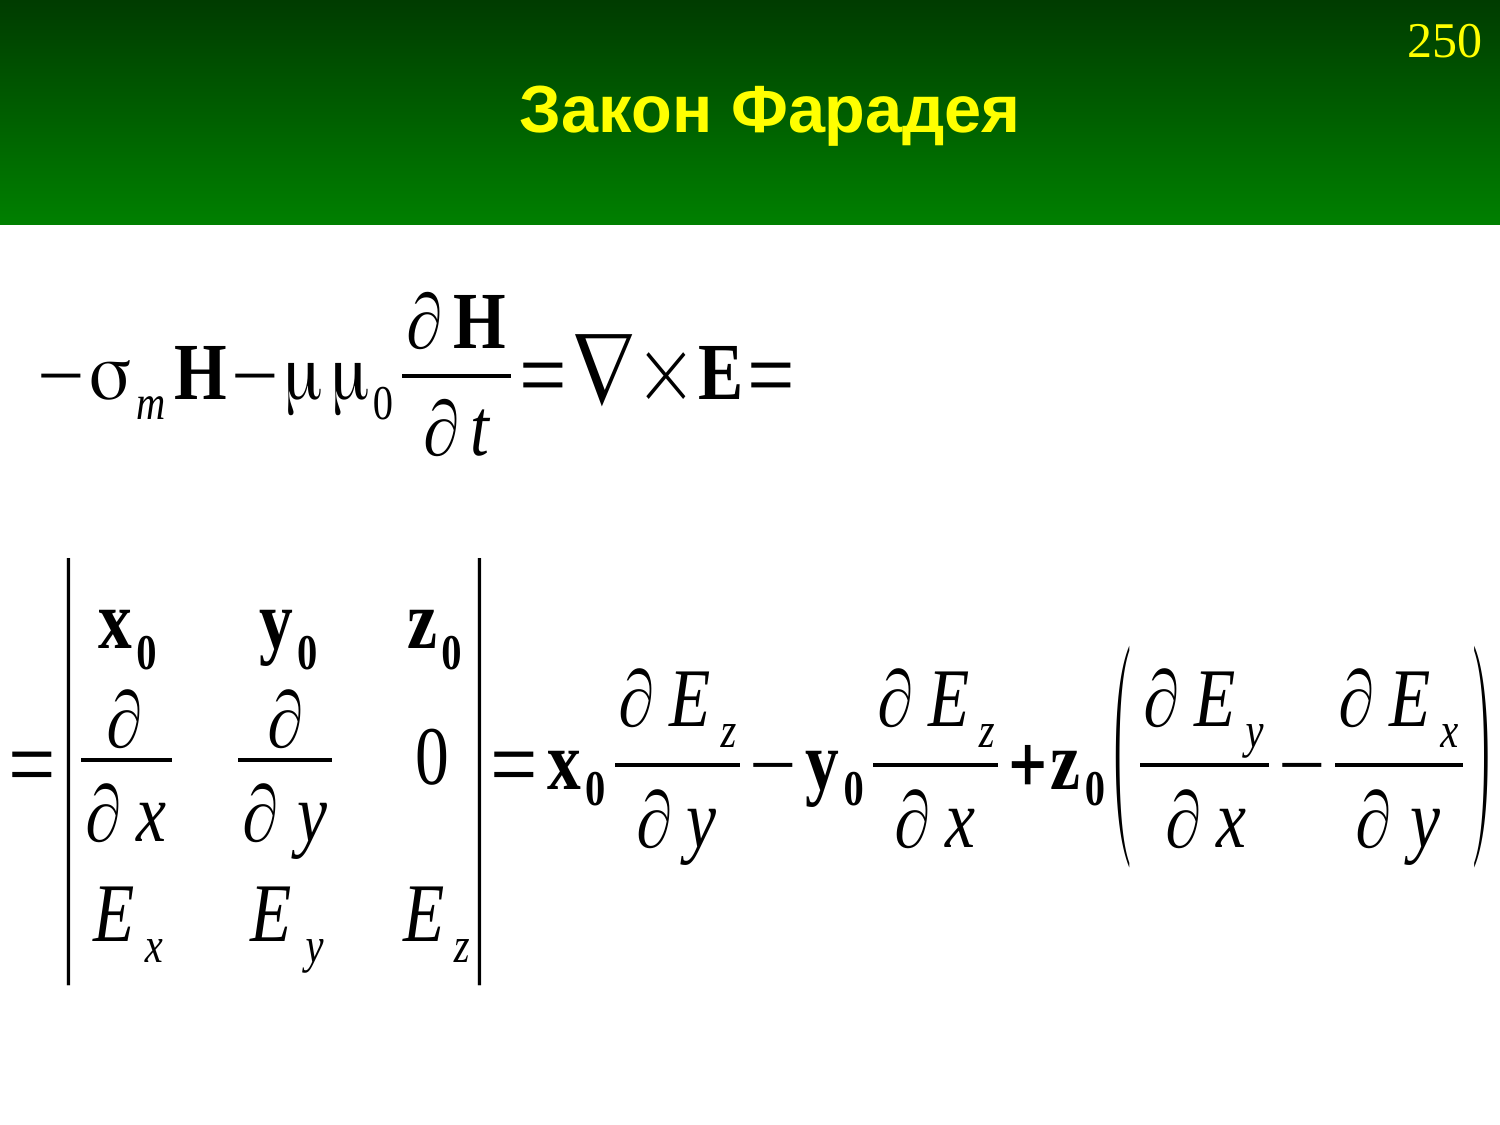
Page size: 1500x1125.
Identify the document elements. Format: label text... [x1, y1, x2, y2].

chart [17, 277, 817, 472]
title Закон Фарадея [100, 2, 1441, 209]
chart [0, 554, 1500, 992]
